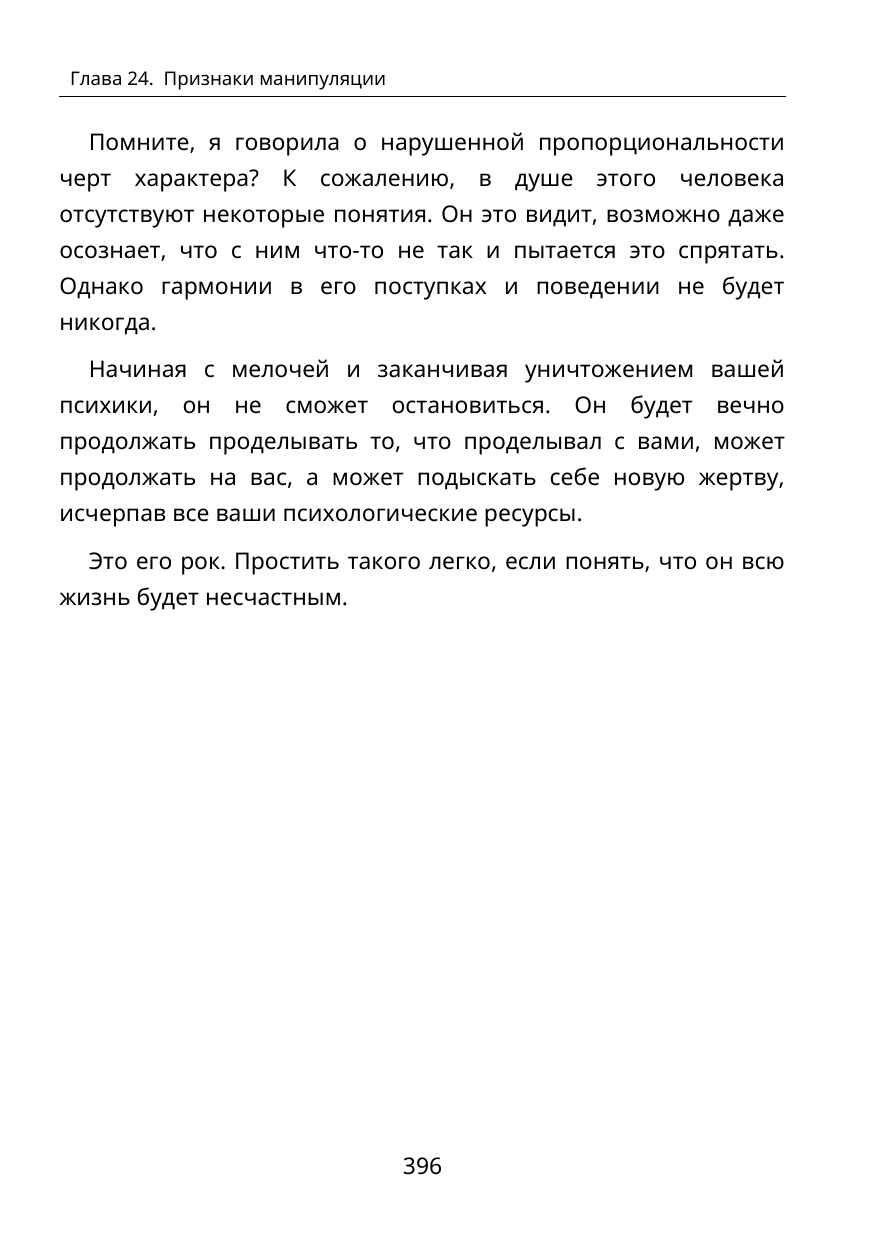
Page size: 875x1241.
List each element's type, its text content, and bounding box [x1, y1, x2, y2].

text Помните, я говорила о нарушенной пропорциональности черт характера? К сожалению, в душе этого человека отсутствуют некоторые понятия. Он это видит, возможно даже осознает, что с ним что-то не так и пытается это спрятать. Однако гармонии в его поступках и поведении не будет никогда. [59, 126, 786, 337]
text Это его рок. Простить такого легко, если понять, что он всю жизнь будет несчастным. [59, 545, 786, 612]
text Начиная с мелочей и заканчивая уничтожением вашей психики, он не сможет остановиться. Он будет вечно продолжать проделывать то, что проделывал с вами, может продолжать на вас, а может подыскать себе новую жертву, исчерпав все ваши психологические ресурсы. [59, 353, 786, 528]
